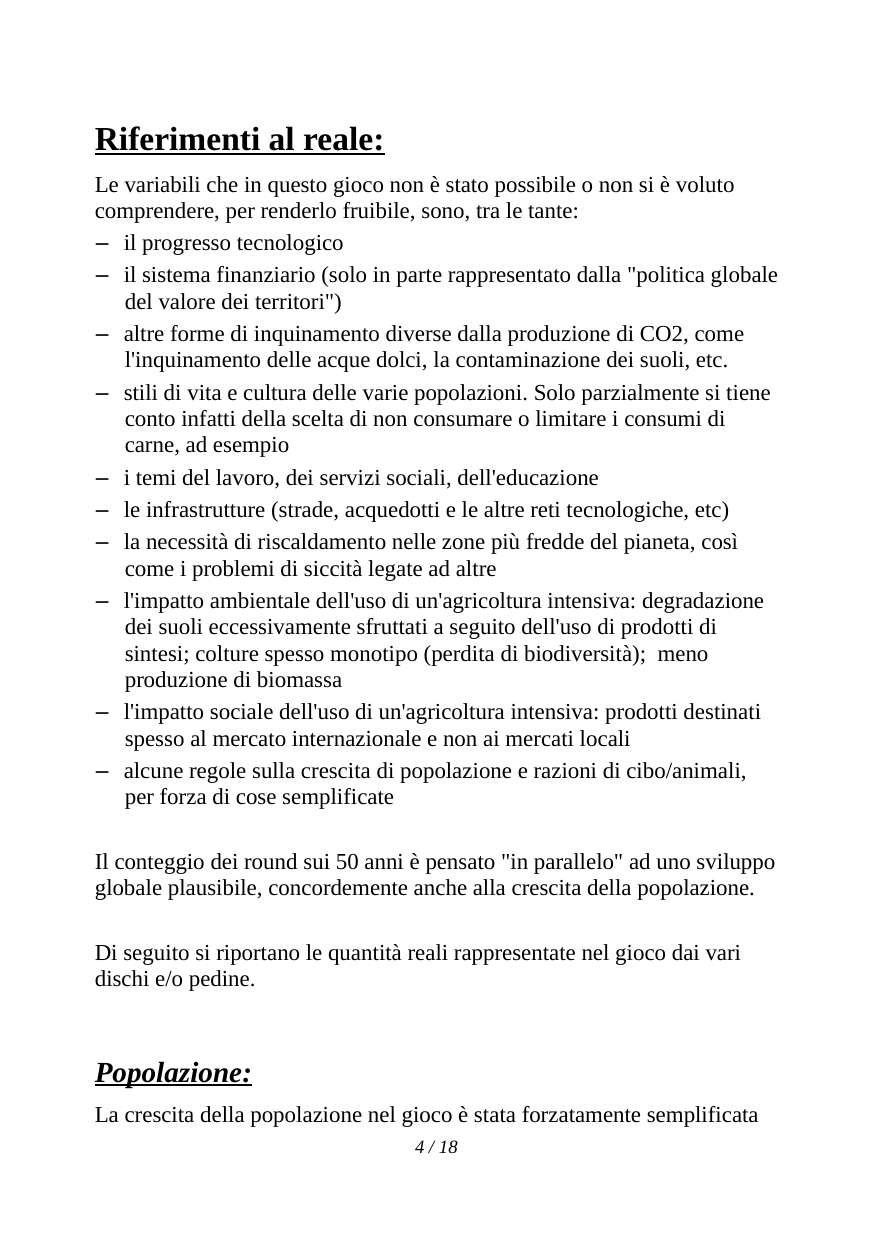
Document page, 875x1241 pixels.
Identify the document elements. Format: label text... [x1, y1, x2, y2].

list le infrastrutture (strade, acquedotti e le altre reti tecnologiche, etc) [96, 496, 779, 522]
text Di seguito si riportano le quantità reali rappresentate nel gioco dai vari dischi e/o pedine. [94, 939, 779, 992]
subtitle Riferimenti al reale: [94, 119, 779, 158]
text Le variabili che in questo gioco non è stato possibile o non si è voluto comprendere, per renderlo fruibile, sono, tra le tante: [94, 171, 779, 223]
list il progresso tecnologico [96, 229, 779, 256]
list la necessità di riscaldamento nelle zone più fredde del pianeta, così come i problemi di siccità legate ad altre [96, 528, 779, 581]
text Il conteggio dei round sui 50 anni è pensato "in parallelo" ad uno sviluppo globale plausibile, concordemente anche alla crescita della popolazione. [94, 848, 779, 901]
list l'impatto sociale dell'uso di un'agricoltura intensiva: prodotti destinati spesso al mercato internazionale e non ai mercati locali [96, 698, 779, 751]
text La crescita della popolazione nel gioco è stata forzatamente semplificata [94, 1101, 779, 1127]
list stili di vita e cultura delle varie popolazioni. Solo parzialmente si tiene conto infatti della scelta di non consumare o limitare i consumi di carne, ad esempio [96, 379, 779, 458]
list l'impatto ambientale dell'uso di un'agricoltura intensiva: degradazione dei suoli eccessivamente sfruttati a seguito dell'uso di prodotti di sintesi; colture spesso monotipo (perdita di biodiversità); meno produzione di biomassa [96, 587, 779, 692]
list il sistema finanziario (solo in parte rappresentato dalla "politica globale del valore dei territori") [96, 262, 779, 314]
subtitle Popolazione: [94, 1055, 779, 1088]
list i temi del lavoro, dei servizi sociali, dell'educazione [96, 464, 779, 490]
list altre forme di inquinamento diverse dalla produzione di CO2, come l'inquinamento delle acque dolci, la contaminazione dei suoli, etc. [96, 320, 779, 373]
list alcune regole sulla crescita di popolazione e razioni di cibo/animali, per forza di cose semplificate [96, 757, 779, 810]
